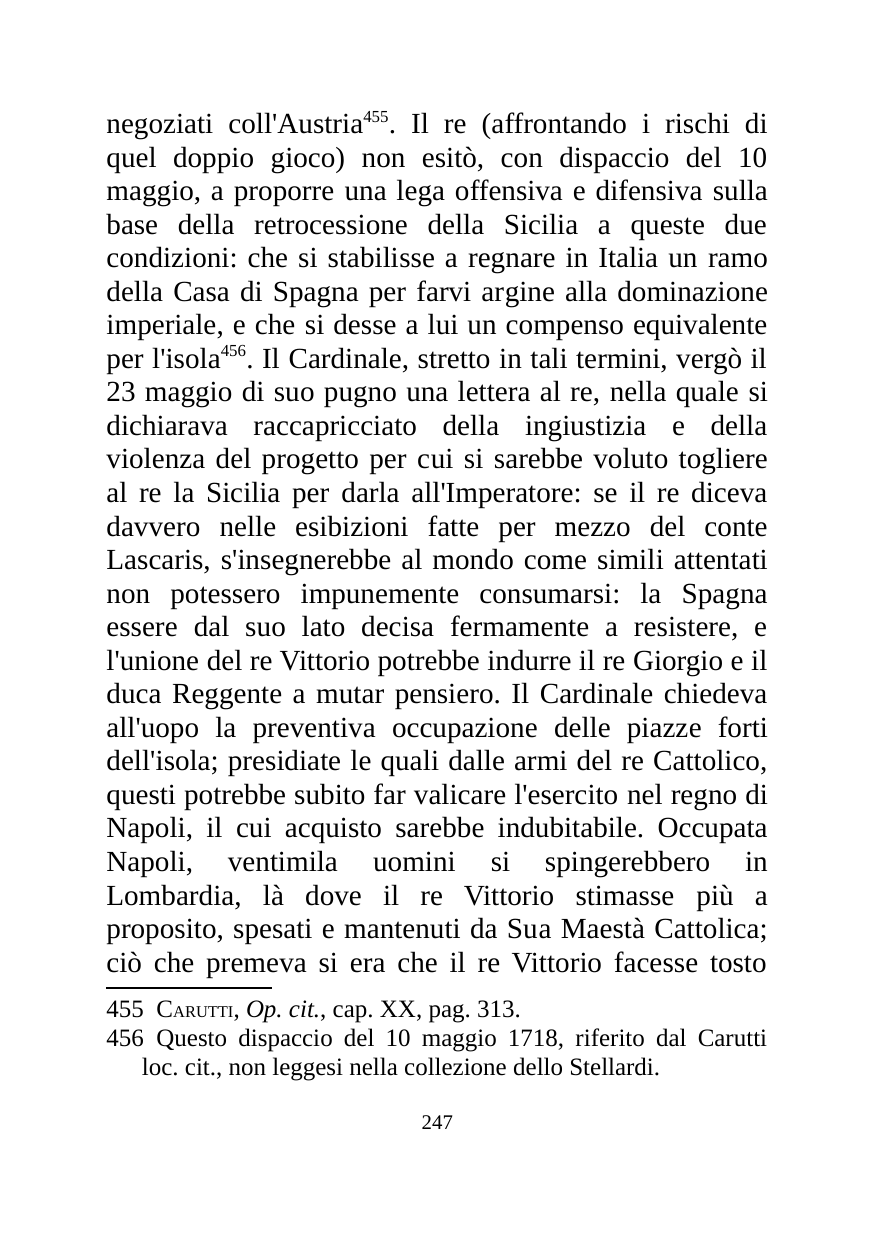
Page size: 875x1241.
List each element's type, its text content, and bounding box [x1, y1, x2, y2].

text Carutti, Op. cit., cap. XX, pag. 313. [106, 994, 768, 1023]
text negoziati coll'Austria. Il re (affrontando i rischi di quel doppio gioco) non esitò, con dispaccio del 10 maggio, a proporre una lega offensiva e difensiva sulla base della retrocessione della Sicilia a queste due condizioni: che si stabilisse a regnare in Italia un ramo della Casa di Spagna per farvi argine alla dominazione imperiale, e che si desse a lui un compenso equivalente per l'isola. Il Cardinale, stretto in tali termini, vergò il 23 maggio di suo pugno una lettera al re, nella quale si dichiarava raccapricciato della ingiustizia e della violenza del progetto per cui si sarebbe voluto togliere al re la Sicilia per darla all'Imperatore: se il re diceva davvero nelle esibizioni fatte per mezzo del conte Lascaris, s'insegnerebbe al mondo come simili attentati non potessero impunemente consumarsi: la Spagna essere dal suo lato decisa fermamente a resistere, e l'unione del re Vittorio potrebbe indurre il re Giorgio e il duca Reggente a mutar pensiero. Il Cardinale chiedeva all'uopo la preventiva occupazione delle piazze forti dell'isola; presidiate le quali dalle armi del re Cattolico, questi potrebbe subito far valicare l'esercito nel regno di Napoli, il cui acquisto sarebbe indubitabile. Occupata Napoli, ventimila uomini si spingerebbero in Lombardia, là dove il re Vittorio stimasse più a proposito, spesati e mantenuti da Sua Maestà Cattolica; ciò che premeva si era che il re Vittorio facesse tosto [106, 106, 768, 978]
text Questo dispaccio del 10 maggio 1718, riferito dal Carutti loc. cit., non leggesi nella collezione dello Stellardi. [106, 1023, 768, 1080]
